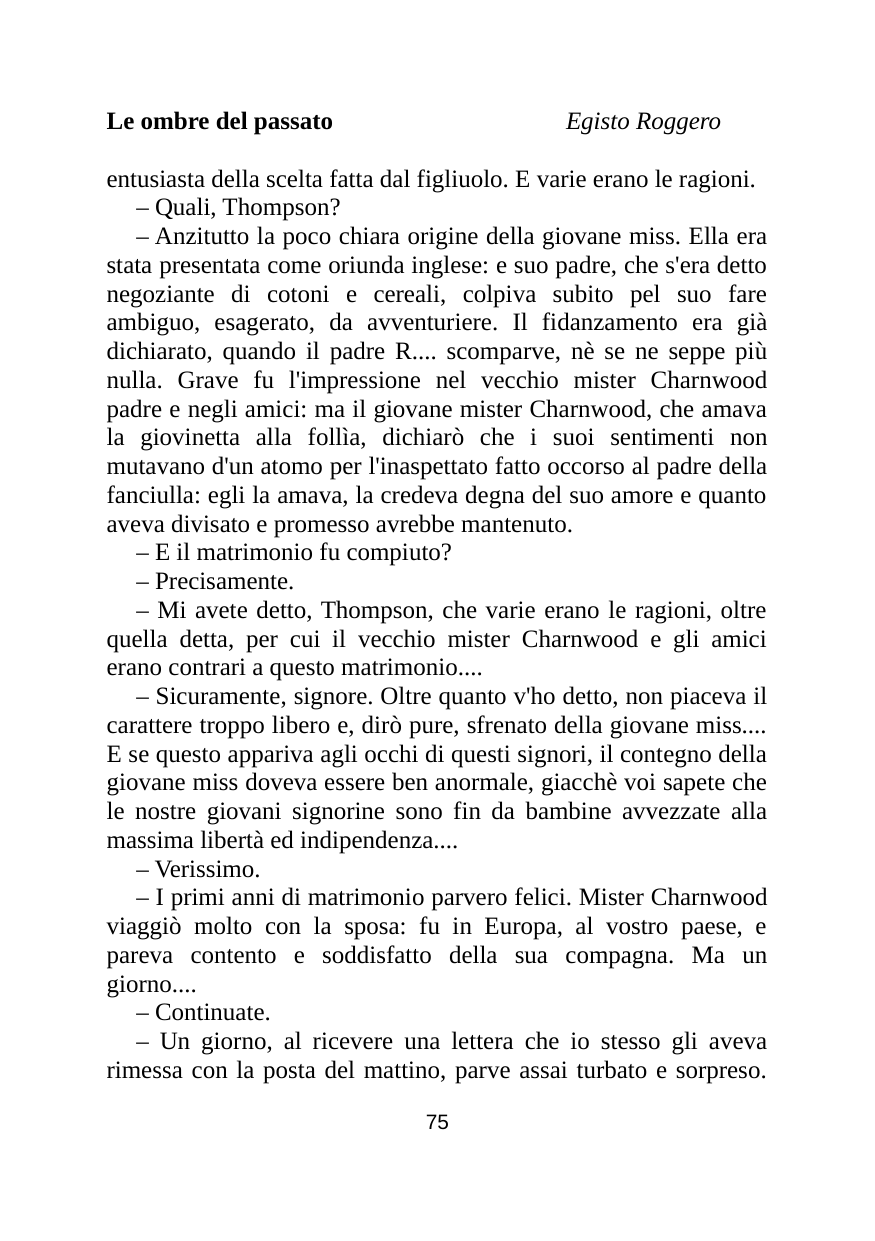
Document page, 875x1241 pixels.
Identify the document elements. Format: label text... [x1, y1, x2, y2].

text – Verissimo. [106, 854, 768, 882]
text entusiasta della scelta fatta dal figliuolo. E varie erano le ragioni. [106, 164, 768, 192]
text – Precisamente. [106, 566, 768, 595]
text – I primi anni di matrimonio parvero felici. Mister Charnwood viaggiò molto con la sposa: fu in Europa, al vostro paese, e pareva contento e soddisfatto della sua compagna. Ma un giorno.... [106, 882, 768, 997]
text – Continuate. [106, 997, 768, 1026]
text – Sicuramente, signore. Oltre quanto v'ho detto, non piaceva il carattere troppo libero e, dirò pure, sfrenato della giovane miss.... E se questo appariva agli occhi di questi signori, il contegno della giovane miss doveva essere ben anormale, giacchè voi sapete che le nostre giovani signorine sono fin da bambine avvezzate alla massima libertà ed indipendenza.... [106, 681, 768, 854]
text – E il matrimonio fu compiuto? [106, 537, 768, 566]
text – Quali, Thompson? [106, 192, 768, 221]
text – Mi avete detto, Thompson, che varie erano le ragioni, oltre quella detta, per cui il vecchio mister Charnwood e gli amici erano contrari a questo matrimonio.... [106, 595, 768, 681]
text – Un giorno, al ricevere una lettera che io stesso gli aveva rimessa con la posta del mattino, parve assai turbato e sorpreso. [106, 1026, 768, 1084]
text – Anzitutto la poco chiara origine della giovane miss. Ella era stata presentata come oriunda inglese: e suo padre, che s'era detto negoziante di cotoni e cereali, colpiva subito pel suo fare ambiguo, esagerato, da avventuriere. Il fidanzamento era già dichiarato, quando il padre R.... scomparve, nè se ne seppe più nulla. Grave fu l'impressione nel vecchio mister Charnwood padre e negli amici: ma il giovane mister Charnwood, che amava la giovinetta alla follìa, dichiarò che i suoi sentimenti non mutavano d'un atomo per l'inaspettato fatto occorso al padre della fanciulla: egli la amava, la credeva degna del suo amore e quanto aveva divisato e promesso avrebbe mantenuto. [106, 221, 768, 537]
